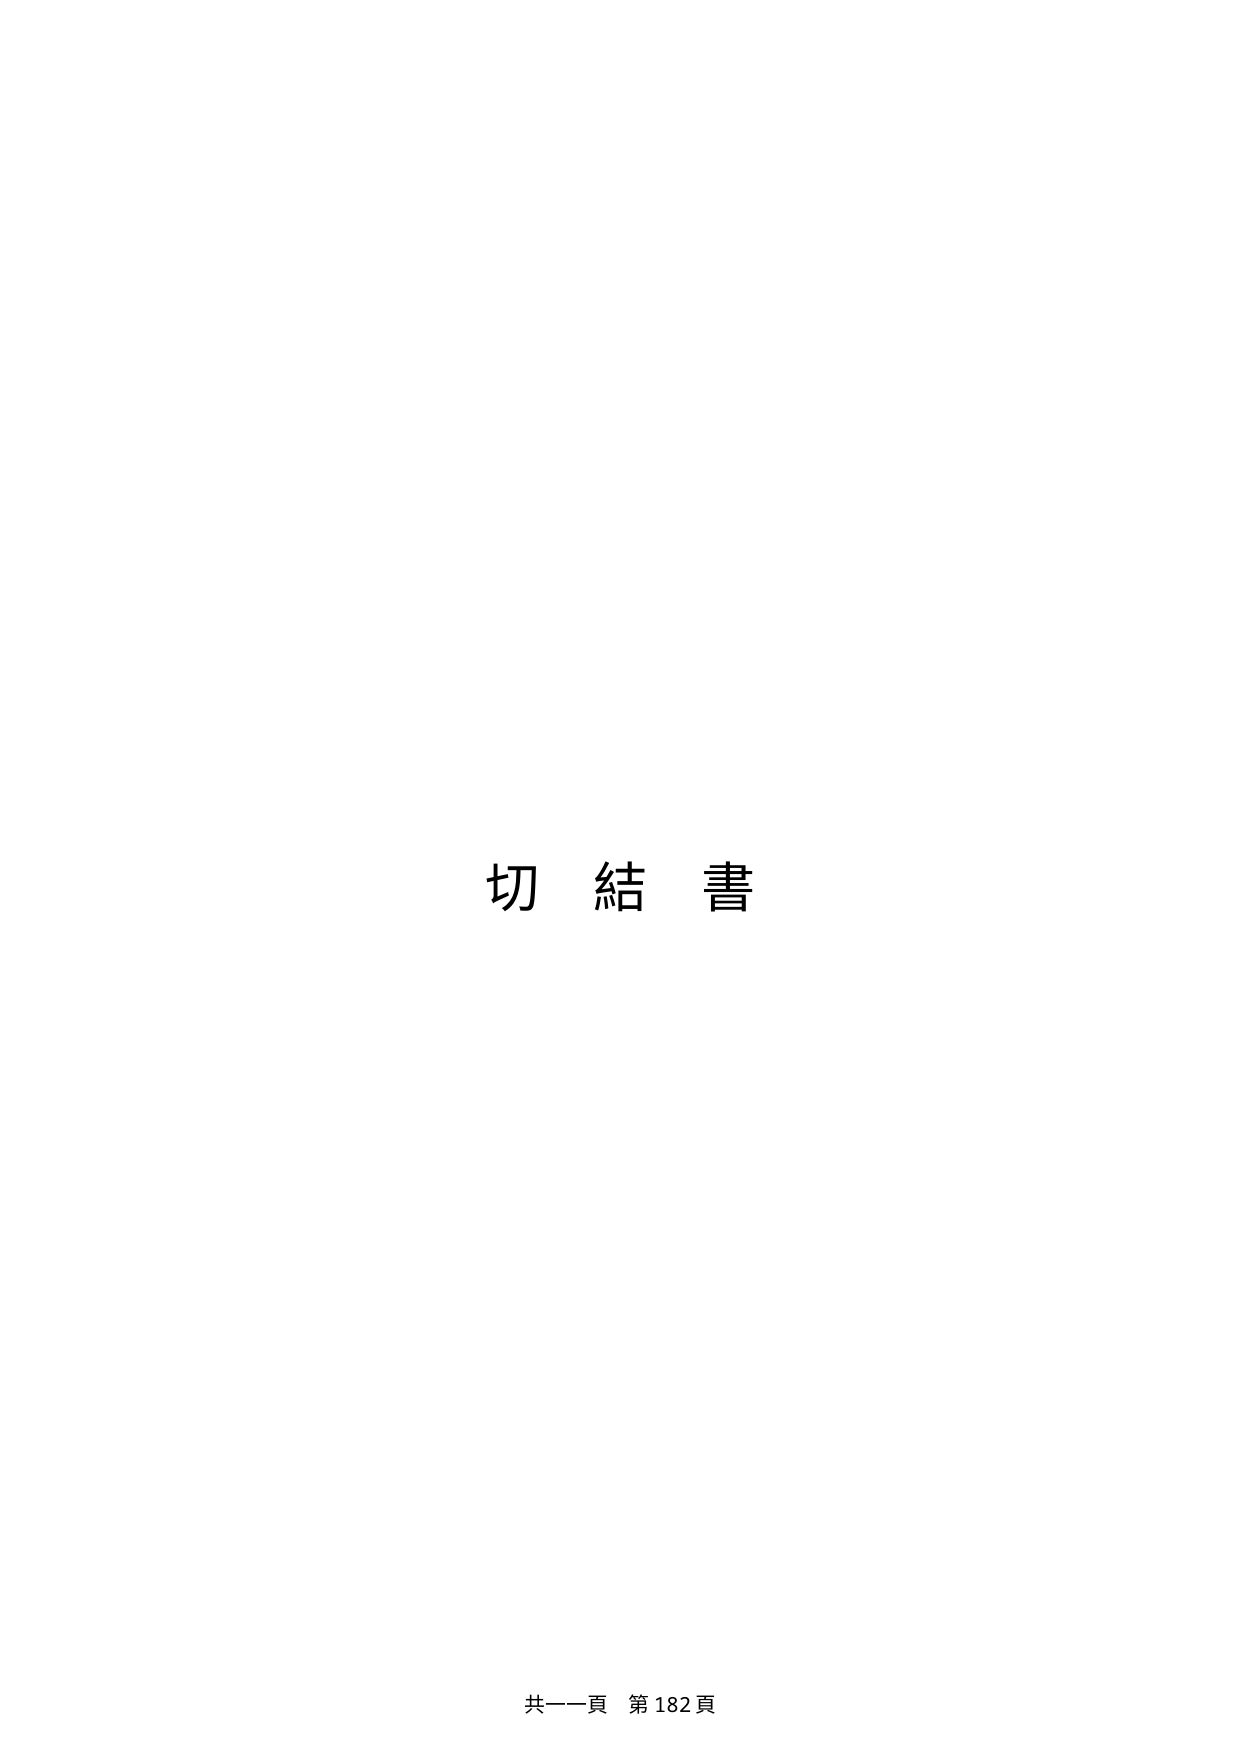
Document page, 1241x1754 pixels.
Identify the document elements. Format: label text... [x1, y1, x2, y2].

text 切 結 書 [118, 811, 1122, 936]
